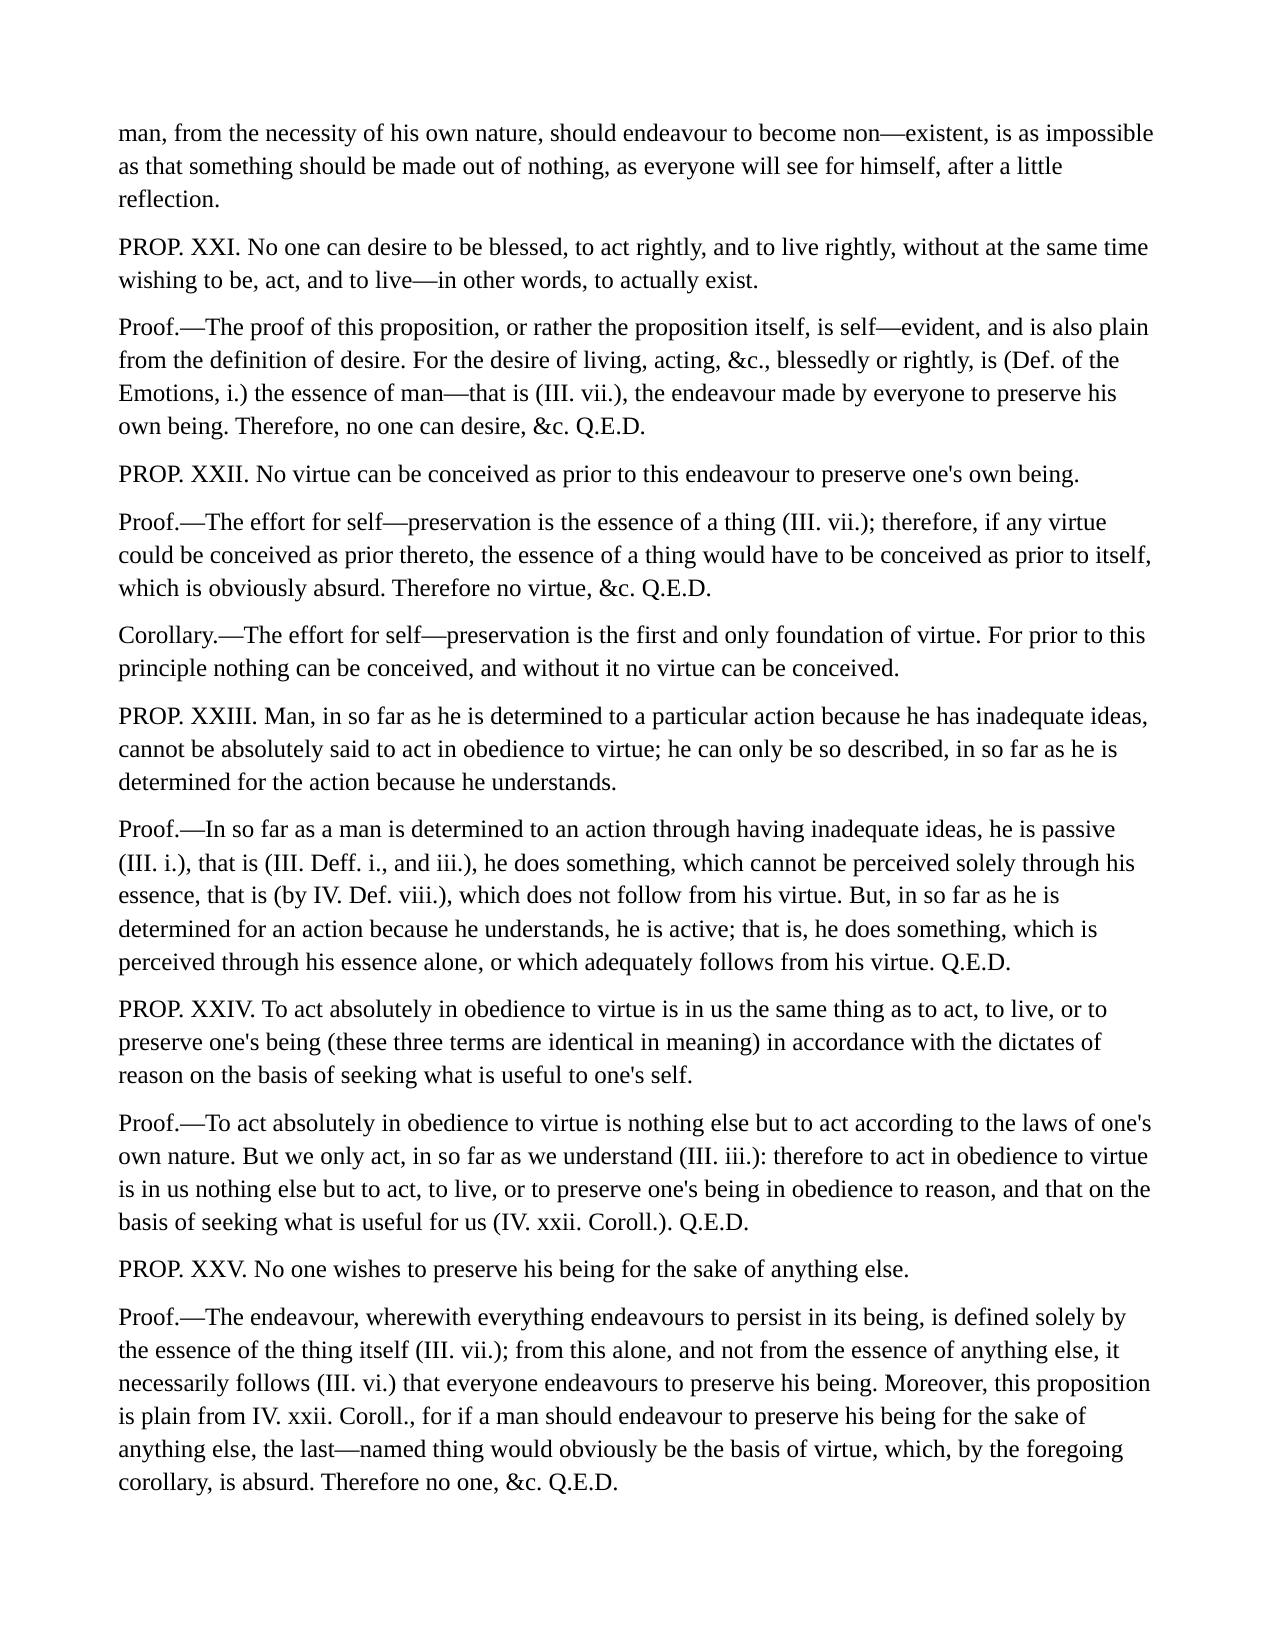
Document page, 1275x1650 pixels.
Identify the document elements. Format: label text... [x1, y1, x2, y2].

text Proof.—The effort for self—preservation is the essence of a thing (III. vii.); therefore, if any virtue could be conceived as prior thereto, the essence of a thing would have to be conceived as prior to itself, which is obviously absurd. Therefore no virtue, &c. Q.E.D. [118, 507, 1157, 601]
text Proof.—To act absolutely in obedience to virtue is nothing else but to act according to the laws of one's own nature. But we only act, in so far as we understand (III. iii.): therefore to act in obedience to virtue is in us nothing else but to act, to live, or to preserve one's being in obedience to reason, and that on the basis of seeking what is useful for us (IV. xxii. Coroll.). Q.E.D. [118, 1108, 1157, 1236]
text man, from the necessity of his own nature, should endeavour to become non—existent, is as impossible as that something should be made out of nothing, as everyone will see for himself, after a little reflection. [118, 118, 1157, 213]
text PROP. XXII. No virtue can be conceived as prior to this endeavour to preserve one's own being. [118, 459, 1157, 488]
text Proof.—In so far as a man is determined to an action through having inadequate ideas, he is passive (III. i.), that is (III. Deff. i., and iii.), he does something, which cannot be perceived solely through his essence, that is (by IV. Def. viii.), which does not follow from his virtue. But, in so far as he is determined for an action because he understands, he is active; that is, he does something, which is perceived through his essence alone, or which adequately follows from his virtue. Q.E.D. [118, 814, 1157, 975]
text Corollary.—The effort for self—preservation is the first and only foundation of virtue. For prior to this principle nothing can be conceived, and without it no virtue can be conceived. [118, 620, 1157, 682]
text PROP. XXIV. To act absolutely in obedience to virtue is in us the same thing as to act, to live, or to preserve one's being (these three terms are identical in meaning) in accordance with the dictates of reason on the basis of seeking what is useful to one's self. [118, 994, 1157, 1089]
text Proof.—The proof of this proposition, or rather the proposition itself, is self—evident, and is also plain from the definition of desire. For the desire of living, acting, &c., blessedly or rightly, is (Def. of the Emotions, i.) the essence of man—that is (III. vii.), the endeavour made by everyone to preserve his own being. Therefore, no one can desire, &c. Q.E.D. [118, 312, 1157, 440]
text Proof.—The endeavour, wherewith everything endeavours to persist in its being, is defined solely by the essence of the thing itself (III. vii.); from this alone, and not from the essence of anything else, it necessarily follows (III. vi.) that everyone endeavours to preserve his being. Moreover, this proposition is plain from IV. xxii. Coroll., for if a man should endeavour to preserve his being for the sake of anything else, the last—named thing would obviously be the basis of virtue, which, by the foregoing corollary, is absurd. Therefore no one, &c. Q.E.D. [118, 1302, 1157, 1496]
text PROP. XXIII. Man, in so far as he is determined to a particular action because he has inadequate ideas, cannot be absolutely said to act in obedience to virtue; he can only be so described, in so far as he is determined for the action because he understands. [118, 701, 1157, 796]
text PROP. XXV. No one wishes to preserve his being for the sake of anything else. [118, 1254, 1157, 1283]
text PROP. XXI. No one can desire to be blessed, to act rightly, and to live rightly, without at the same time wishing to be, act, and to live—in other words, to actually exist. [118, 232, 1157, 293]
